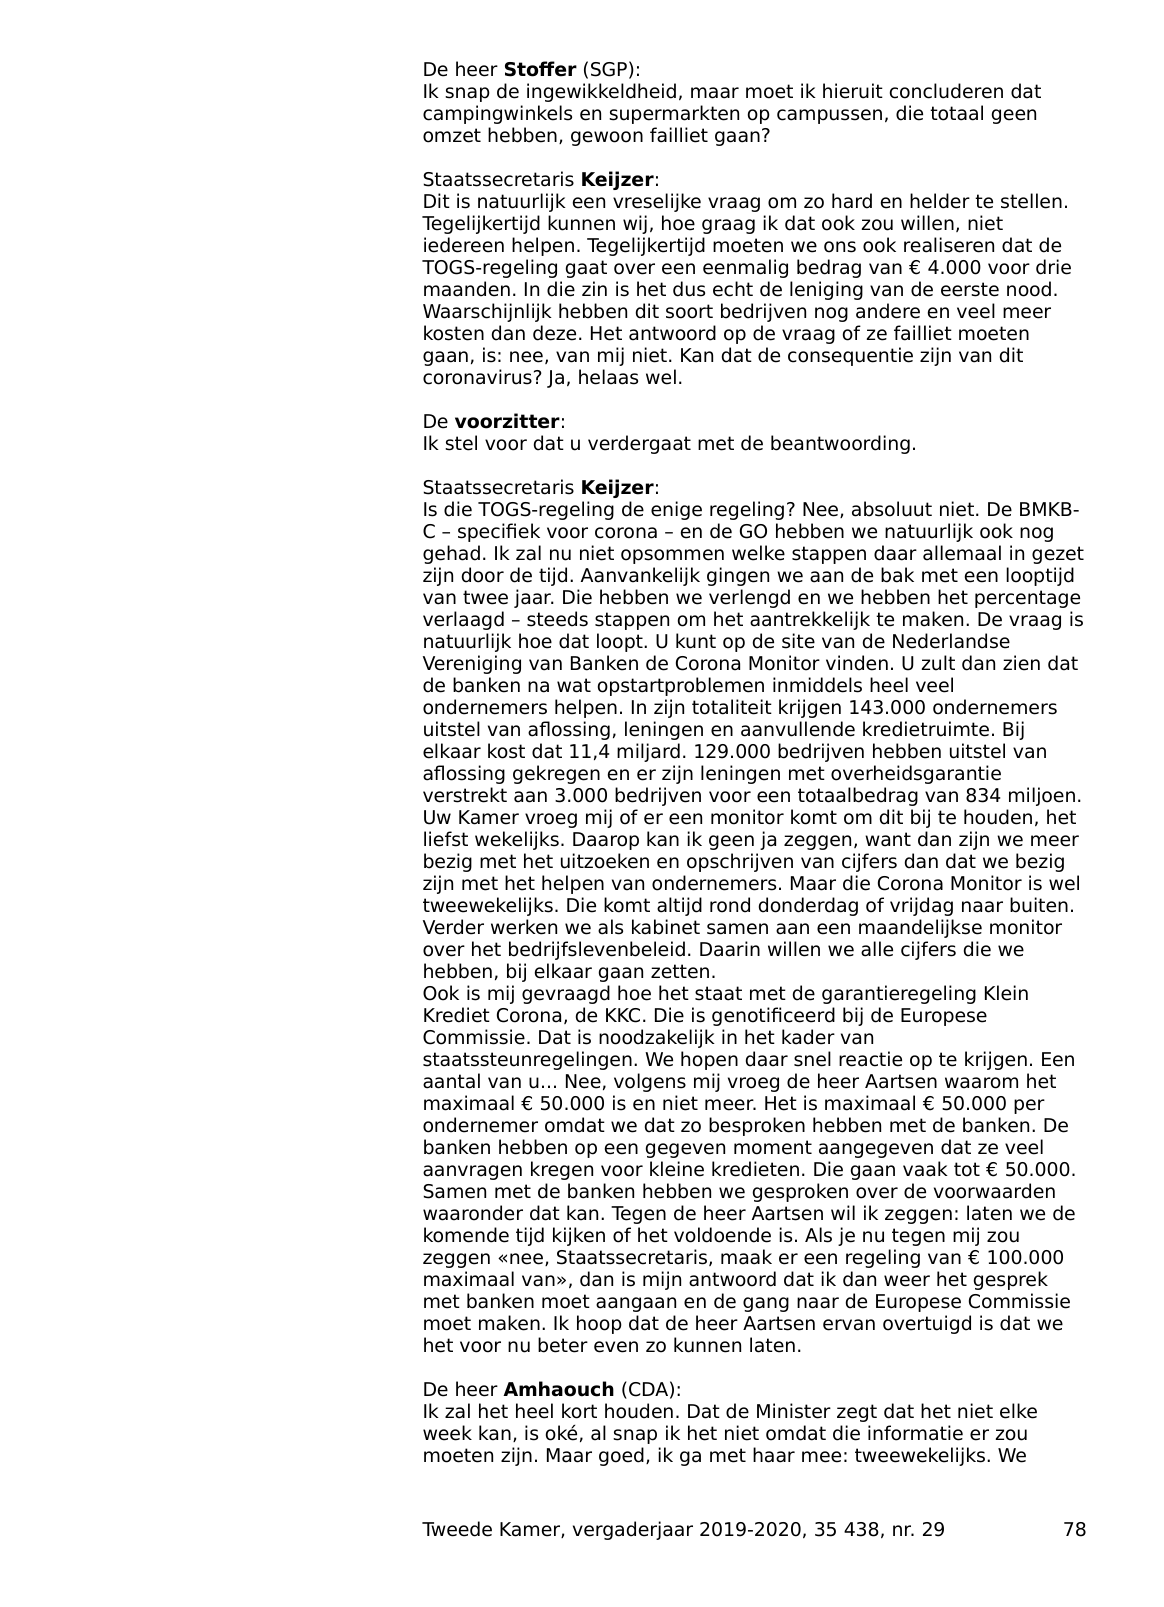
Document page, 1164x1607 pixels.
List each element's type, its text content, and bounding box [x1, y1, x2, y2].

text Ook is mij gevraagd hoe het staat met de garantieregeling Klein Krediet Corona, de KKC. Die is genotificeerd bij de Europese Commissie. Dat is noodzakelijk in het kader van staatssteunregelingen. We hopen daar snel reactie op te krijgen. Een aantal van u... Nee, volgens mij vroeg de heer Aartsen waarom het maximaal € 50.000 is en niet meer. Het is maximaal € 50.000 per ondernemer omdat we dat zo besproken hebben met de banken. De banken hebben op een gegeven moment aangegeven dat ze veel aanvragen kregen voor kleine kredieten. Die gaan vaak tot € 50.000. Samen met de banken hebben we gesproken over de voorwaarden waaronder dat kan. Tegen de heer Aartsen wil ik zeggen: laten we de komende tijd kijken of het voldoende is. Als je nu tegen mij zou zeggen «nee, Staatssecretaris, maak er een regeling van € 100.000 maximaal van», dan is mijn antwoord dat ik dan weer het gesprek met banken moet aangaan en de gang naar de Europese Commissie moet maken. Ik hoop dat de heer Aartsen ervan overtuigd is dat we het voor nu beter even zo kunnen laten. [422, 983, 1087, 1356]
text Uw Kamer vroeg mij of er een monitor komt om dit bij te houden, het liefst wekelijks. Daarop kan ik geen ja zeggen, want dan zijn we meer bezig met het uitzoeken en opschrijven van cijfers dan dat we bezig zijn met het helpen van ondernemers. Maar die Corona Monitor is wel tweewekelijks. Die komt altijd rond donderdag of vrijdag naar buiten. Verder werken we als kabinet samen aan een maandelijkse monitor over het bedrijfslevenbeleid. Daarin willen we alle cijfers die we hebben, bij elkaar gaan zetten. [422, 807, 1087, 983]
text De voorzitter: [422, 411, 1087, 433]
text Ik zal het heel kort houden. Dat de Minister zegt dat het niet elke week kan, is oké, al snap ik het niet omdat die informatie er zou moeten zijn. Maar goed, ik ga met haar mee: tweewekelijks. We [422, 1401, 1087, 1467]
text De heer Amhaouch (CDA): [422, 1379, 1087, 1401]
text De heer Stoffer (SGP): [422, 59, 1087, 81]
text Staatssecretaris Keijzer: [422, 169, 1087, 191]
text Ik stel voor dat u verdergaat met de beantwoording. [422, 433, 1087, 455]
text Staatssecretaris Keijzer: [422, 477, 1087, 499]
text Ik snap de ingewikkeldheid, maar moet ik hieruit concluderen dat campingwinkels en supermarkten op campussen, die totaal geen omzet hebben, gewoon failliet gaan? [422, 81, 1087, 147]
text Is die TOGS-regeling de enige regeling? Nee, absoluut niet. De BMKB-C – specifiek voor corona – en de GO hebben we natuurlijk ook nog gehad. Ik zal nu niet opsommen welke stappen daar allemaal in gezet zijn door de tijd. Aanvankelijk gingen we aan de bak met een looptijd van twee jaar. Die hebben we verlengd en we hebben het percentage verlaagd – steeds stappen om het aantrekkelijk te maken. De vraag is natuurlijk hoe dat loopt. U kunt op de site van de Nederlandse Vereniging van Banken de Corona Monitor vinden. U zult dan zien dat de banken na wat opstartproblemen inmiddels heel veel ondernemers helpen. In zijn totaliteit krijgen 143.000 ondernemers uitstel van aflossing, leningen en aanvullende kredietruimte. Bij elkaar kost dat 11,4 miljard. 129.000 bedrijven hebben uitstel van aflossing gekregen en er zijn leningen met overheidsgarantie verstrekt aan 3.000 bedrijven voor een totaalbedrag van 834 miljoen. [422, 499, 1087, 807]
text Dit is natuurlijk een vreselijke vraag om zo hard en helder te stellen. Tegelijkertijd kunnen wij, hoe graag ik dat ook zou willen, niet iedereen helpen. Tegelijkertijd moeten we ons ook realiseren dat de TOGS-regeling gaat over een eenmalig bedrag van € 4.000 voor drie maanden. In die zin is het dus echt de leniging van de eerste nood. Waarschijnlijk hebben dit soort bedrijven nog andere en veel meer kosten dan deze. Het antwoord op de vraag of ze failliet moeten gaan, is: nee, van mij niet. Kan dat de consequentie zijn van dit coronavirus? Ja, helaas wel. [422, 191, 1087, 389]
